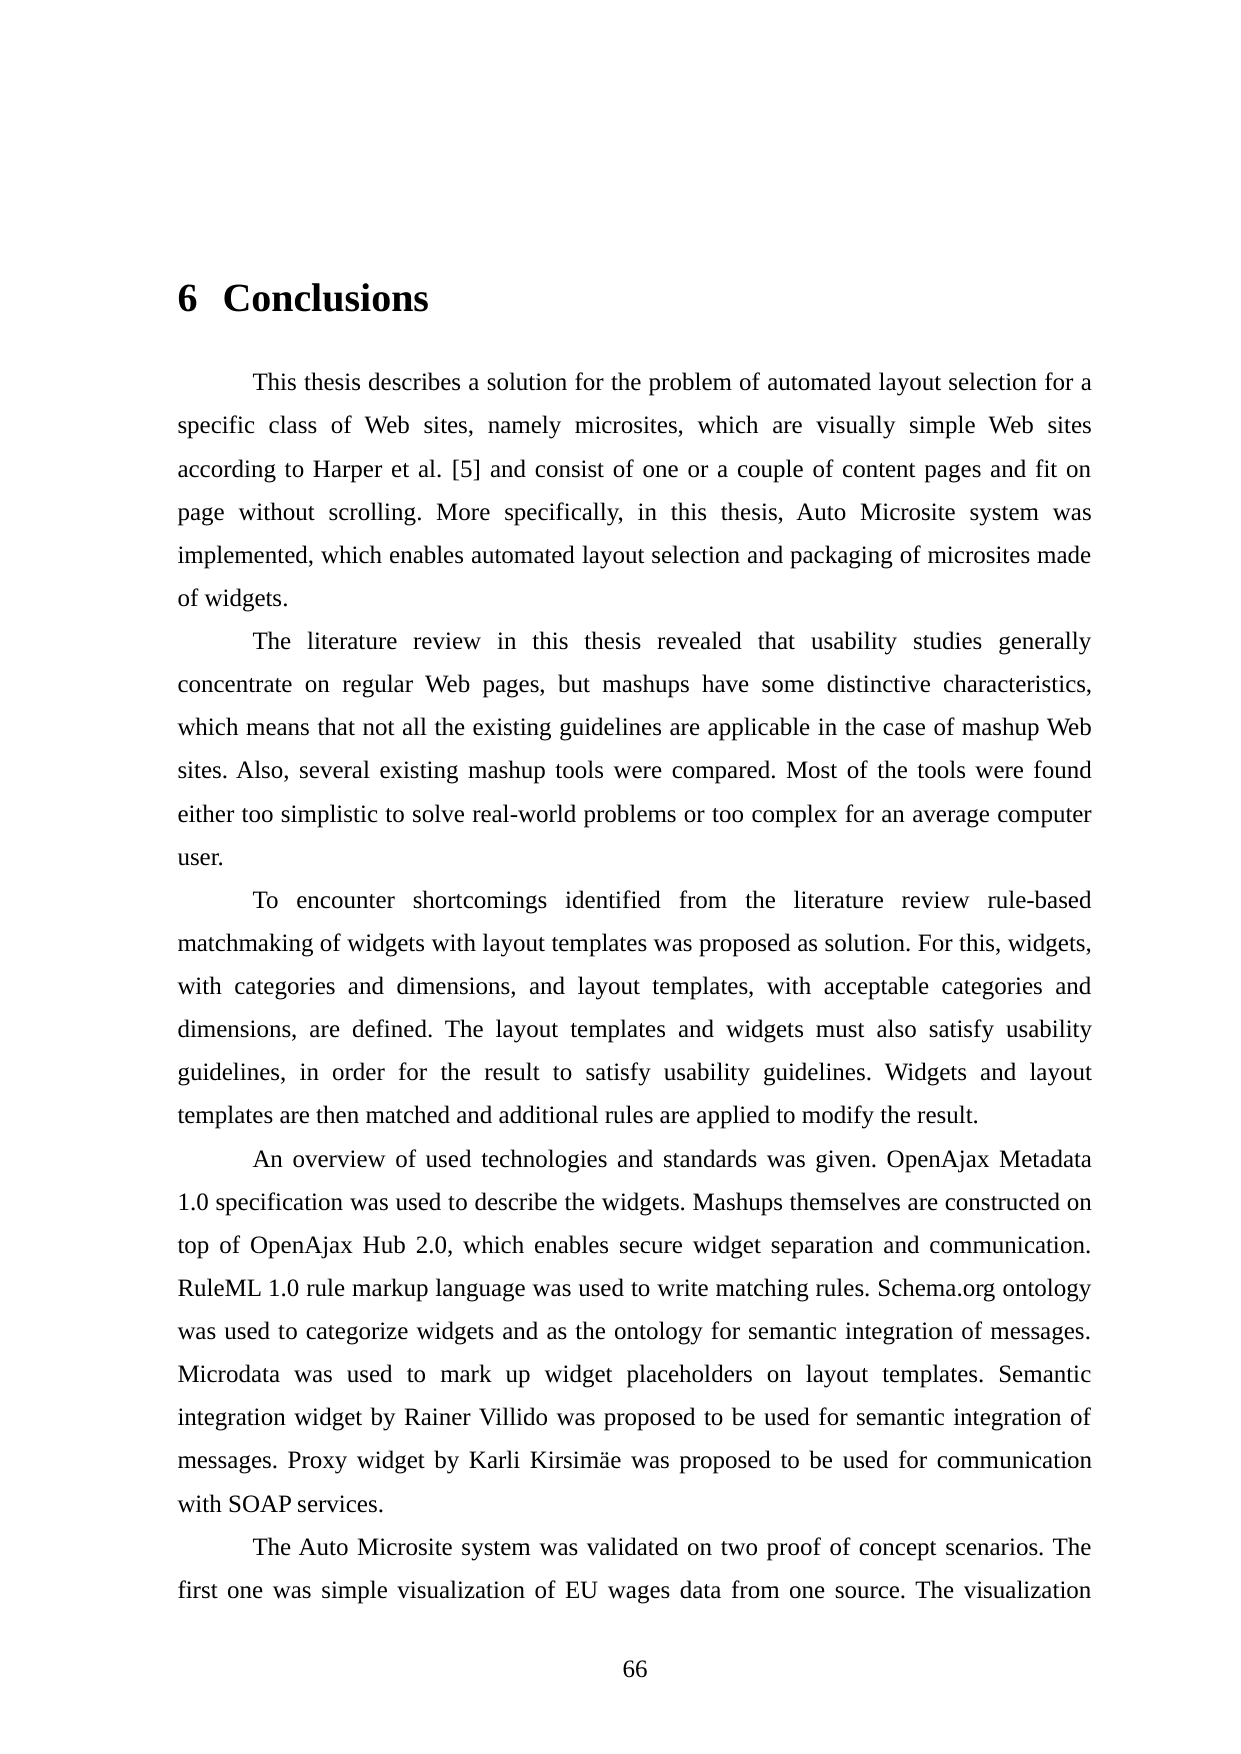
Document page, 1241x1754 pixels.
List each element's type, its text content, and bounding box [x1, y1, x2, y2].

text An overview of used technologies and standards was given. OpenAjax Metadata 1.0 specification was used to describe the widgets. Mashups themselves are constructed on top of OpenAjax Hub 2.0, which enables secure widget separation and communication. RuleML 1.0 rule markup language was used to write matching rules. Schema.org ontology was used to categorize widgets and as the ontology for semantic integration of messages. Microdata was used to mark up widget placeholders on layout templates. Semantic integration widget by Rainer Villido was proposed to be used for semantic integration of messages. Proxy widget by Karli Kirsimäe was proposed to be used for communication with SOAP services. [177, 1144, 1093, 1517]
text The Auto Microsite system was validated on two proof of concept scenarios. The first one was simple visualization of EU wages data from one source. The visualization [177, 1532, 1093, 1604]
text To encounter shortcomings identified from the literature review rule-based matchmaking of widgets with layout templates was proposed as solution. For this, widgets, with categories and dimensions, and layout templates, with acceptable categories and dimensions, are defined. The layout templates and widgets must also satisfy usability guidelines, in order for the result to satisfy usability guidelines. Widgets and layout templates are then matched and additional rules are applied to modify the result. [177, 885, 1093, 1129]
subtitle Conclusions [177, 274, 1093, 320]
text The literature review in this thesis revealed that usability studies generally concentrate on regular Web pages, but mashups have some distinctive characteristics, which means that not all the existing guidelines are applicable in the case of mashup Web sites. Also, several existing mashup tools were compared. Most of the tools were found either too simplistic to solve real-world problems or too complex for an average computer user. [177, 626, 1093, 871]
text This thesis describes a solution for the problem of automated layout selection for a specific class of Web sites, namely microsites, which are visually simple Web sites according to Harper et al. [5] and consist of one or a couple of content pages and fit on page without scrolling. More specifically, in this thesis, Auto Microsite system was implemented, which enables automated layout selection and packaging of microsites made of widgets. [177, 367, 1093, 612]
